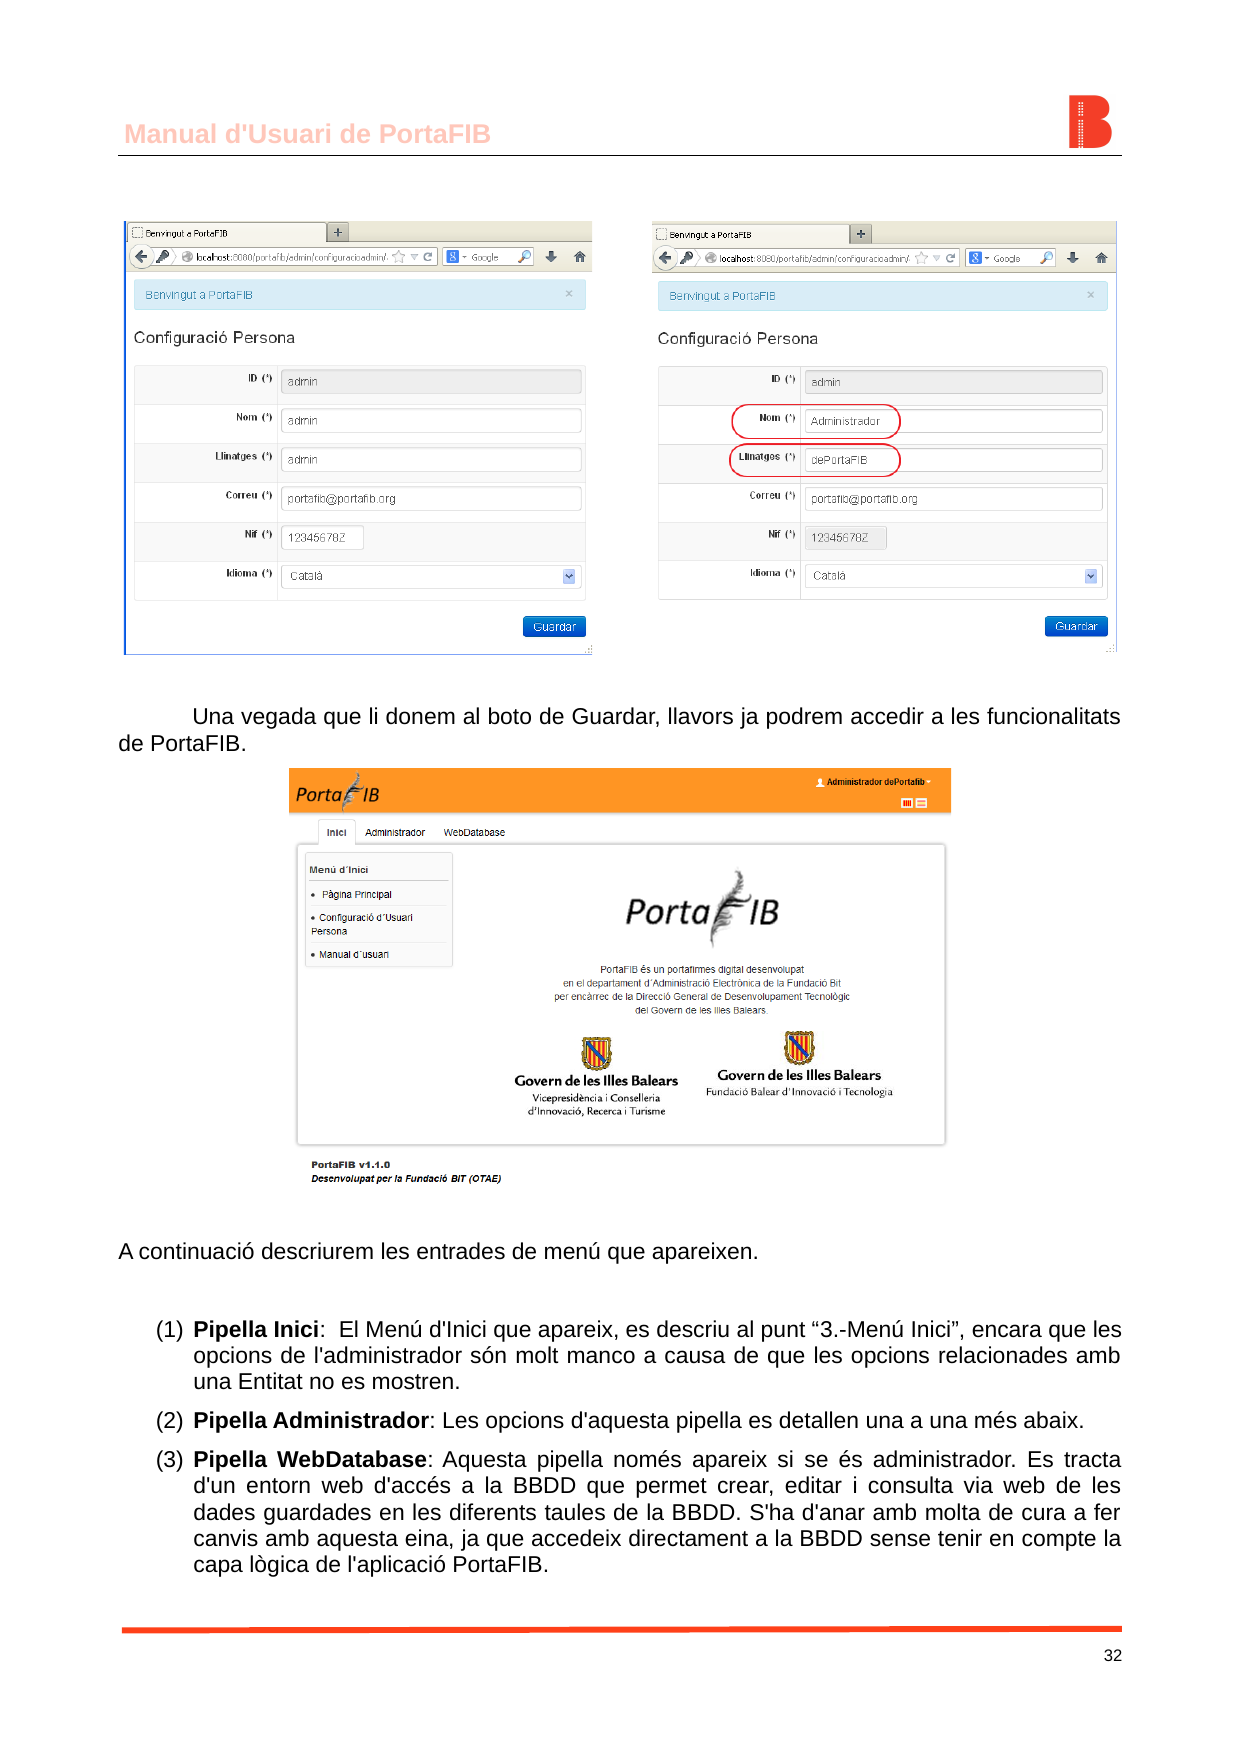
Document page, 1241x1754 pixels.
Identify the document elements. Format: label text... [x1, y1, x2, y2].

picture [289, 768, 952, 1187]
text A continuació descriurem les entrades de menú que apareixen. [118, 1238, 1122, 1264]
list Pipella Inici: El Menú d'Inici que apareix, es descriu al punt “3.-Menú Inici”, encara que les opcions de l'administrador són molt manco a causa de que les opcions relacionades amb una Entitat no es mostren. [156, 1316, 1122, 1394]
table_header [620, 216, 1122, 703]
list Pipella WebDatabase: Aquesta pipella només apareix si se és administrador. Es tracta d'un entorn web d'accés a la BBDD que permet crear, editar i consulta via web de les dades guardades en les diferents taules de la BBDD. S'ha d'anar amb molta de cura a fer canvis amb aquesta eina, ja que accedeix directament a la BBDD sense tenir en compte la capa lògica de l'aplicació PortaFIB. [156, 1446, 1122, 1578]
picture [1063, 94, 1117, 150]
table_header [118, 216, 620, 703]
picture [123, 221, 593, 655]
list Pipella Administrador: Les opcions d'aquesta pipella es detallen una a una més abaix. [156, 1407, 1122, 1433]
picture [652, 221, 1117, 652]
text Una vegada que li donem al boto de Guardar, llavors ja podrem accedir a les funcionalitats de PortaFIB. [118, 703, 1122, 756]
